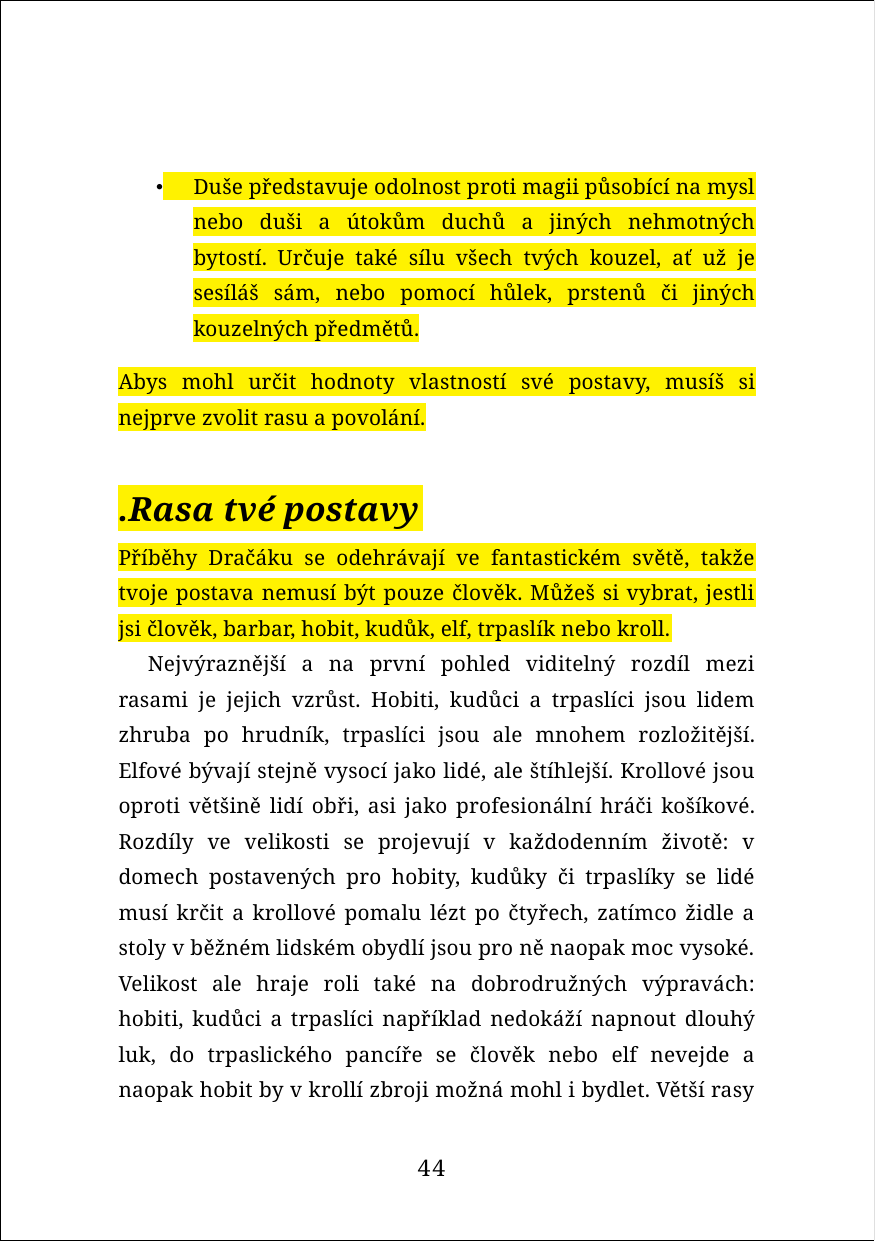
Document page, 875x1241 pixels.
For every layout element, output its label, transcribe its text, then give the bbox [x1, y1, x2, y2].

text Abys mohl určit hodnoty vlastností své postavy, musíš si nejprve zvolit rasu a povolání. [118, 367, 756, 431]
list Duše představuje odolnost proti magii působící na mysl nebo duši a útokům duchů a jiných nehmotných bytostí. Určuje také sílu všech tvých kouzel, ať už je sesíláš sám, nebo pomocí hůlek, prstenů či jiných kouzelných předmětů. [156, 172, 756, 342]
subtitle .Rasa tvé postavy [118, 485, 756, 531]
text Příběhy Dračáku se odehrávají ve fantastickém světě, takže tvoje postava nemusí být pouze člověk. Můžeš si vybrat, jestli jsi člověk, barbar, hobit, kudůk, elf, trpaslík nebo kroll. Nejvýraznější a na první pohled viditelný rozdíl mezi rasami je jejich vzrůst. Hobiti, kudůci a trpaslíci jsou lidem zhruba po hrudník, trpaslíci jsou ale mnohem rozložitější. Elfové bývají stejně vysocí jako lidé, ale štíhlejší. Krollové jsou oproti většině lidí obři, asi jako profesionální hráči košíkové. Rozdíly ve velikosti se projevují v každodenním životě: v domech postavených pro hobity, kudůky či trpaslíky se lidé musí krčit a krollové pomalu lézt po čtyřech, zatímco židle a stoly v běžném lidském obydlí jsou pro ně naopak moc vysoké. Velikost ale hraje roli také na dobrodružných výpravách: hobiti, kudůci a trpaslíci například nedokáží napnout dlouhý luk, do trpaslického pancíře se člověk nebo elf nevejde a naopak hobit by v krollí zbroji možná mohl i bydlet. Větší rasy [118, 543, 756, 1104]
